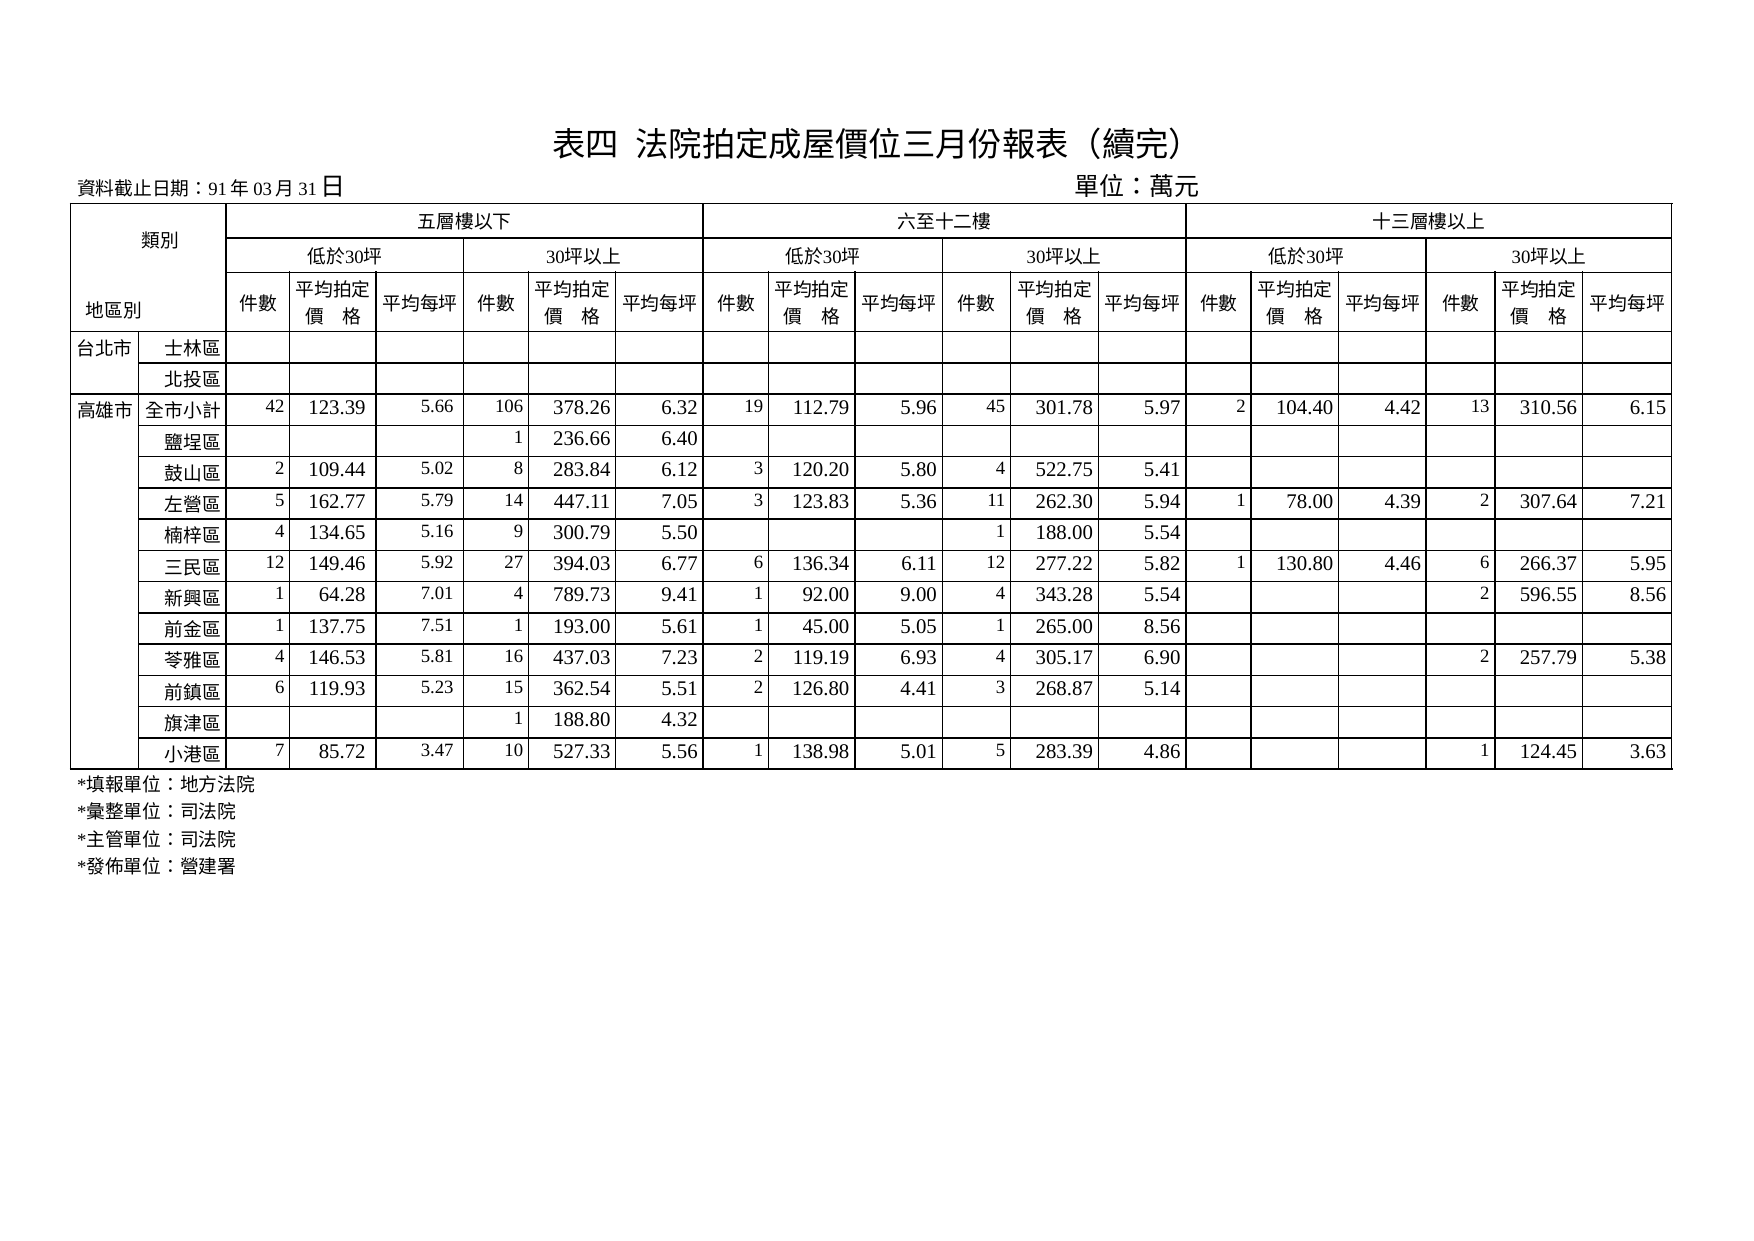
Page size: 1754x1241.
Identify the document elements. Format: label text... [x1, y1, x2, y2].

table_cell 6.32 [616, 395, 702, 424]
table_cell 1 [1187, 489, 1250, 518]
table_cell 3 [704, 457, 768, 487]
table_cell 2 [1427, 489, 1494, 518]
table_cell 7.05 [616, 489, 702, 518]
table_cell 4 [227, 520, 289, 549]
table_cell 1 [943, 520, 1010, 549]
table_cell 310.56 [1496, 395, 1582, 424]
table_cell [71, 362, 138, 393]
table_cell 左營區 [139, 489, 225, 518]
text *填報單位：地方法院 [77, 770, 1677, 797]
table_cell 5.94 [1099, 489, 1185, 518]
table_cell [704, 707, 768, 737]
table_cell [71, 425, 138, 456]
table_cell 5.51 [616, 676, 702, 706]
table_cell [71, 581, 138, 612]
table_cell 5.05 [856, 614, 942, 643]
table_cell [1252, 364, 1338, 393]
table_cell [71, 550, 138, 581]
table_cell [1252, 426, 1338, 456]
table_cell [464, 364, 528, 393]
table_cell 1 [464, 614, 528, 643]
table_cell [71, 456, 138, 487]
table_cell [704, 426, 768, 456]
table_cell [1099, 707, 1185, 737]
table_cell [1339, 707, 1425, 737]
table_cell 236.66 [529, 426, 615, 456]
table_cell [1252, 676, 1338, 706]
table_cell 16 [464, 645, 528, 674]
text 表四 法院拍定成屋價位三月份報表（續完） [77, 118, 1677, 166]
table_cell 5.36 [856, 489, 942, 518]
table_cell [856, 332, 942, 362]
table_cell [377, 426, 463, 456]
table_cell [943, 332, 1010, 362]
table_cell [1187, 676, 1250, 706]
table_cell 3 [704, 489, 768, 518]
table_cell [1011, 332, 1098, 362]
table_cell [1187, 426, 1250, 456]
table_cell [1187, 582, 1250, 612]
table_cell [71, 487, 138, 518]
table_cell [943, 707, 1010, 737]
table_cell [1187, 645, 1250, 674]
table_cell [1583, 520, 1671, 549]
table_cell 3.63 [1583, 739, 1671, 768]
table_cell [1496, 707, 1582, 737]
table_cell 北投區 [139, 364, 225, 393]
table_cell 3.47 [377, 739, 463, 768]
table_cell 平均每坪 [1583, 273, 1671, 331]
table_cell 265.00 [1011, 614, 1098, 643]
table_cell [290, 332, 375, 362]
table_cell [1187, 364, 1250, 393]
table_cell [856, 426, 942, 456]
table_cell 前金區 [139, 614, 225, 643]
table_cell 件數 [227, 273, 289, 331]
table_cell [1427, 457, 1494, 487]
table_cell 6.11 [856, 551, 942, 581]
table_cell [1427, 520, 1494, 549]
table_cell [1099, 426, 1185, 456]
table_header 六至十二樓 [704, 204, 1185, 237]
table_cell 4 [227, 645, 289, 674]
table_cell [1583, 332, 1671, 362]
table_cell [1011, 364, 1098, 393]
table_cell 7.01 [377, 582, 463, 612]
table_cell [1099, 332, 1185, 362]
table_cell 5.61 [616, 614, 702, 643]
table_cell [1427, 707, 1494, 737]
table_cell 283.84 [529, 457, 615, 487]
table_cell [464, 332, 528, 362]
table_cell [71, 737, 138, 768]
table_cell [769, 707, 854, 737]
table_cell 6.77 [616, 551, 702, 581]
table_cell 30坪以上 [464, 239, 702, 271]
table_cell 42 [227, 395, 289, 424]
table_cell 5.54 [1099, 520, 1185, 549]
table_cell 5 [227, 489, 289, 518]
table_cell 27 [464, 551, 528, 581]
table_cell [1339, 520, 1425, 549]
table_cell 134.65 [290, 520, 375, 549]
table_cell 1 [464, 426, 528, 456]
table_cell [71, 643, 138, 674]
table_cell [290, 364, 375, 393]
table_cell 14 [464, 489, 528, 518]
table_cell 新興區 [139, 582, 225, 612]
table_cell 596.55 [1496, 582, 1582, 612]
table_cell [377, 707, 463, 737]
table_cell 13 [1427, 395, 1494, 424]
table_cell 5.66 [377, 395, 463, 424]
table_cell [1252, 614, 1338, 643]
table_cell 527.33 [529, 739, 615, 768]
table_cell 1 [464, 707, 528, 737]
table_cell [1339, 582, 1425, 612]
table_header 十三層樓以上 [1187, 204, 1671, 237]
table_cell [1187, 707, 1250, 737]
table_cell [1427, 614, 1494, 643]
table_cell 4.42 [1339, 395, 1425, 424]
table_cell 6.40 [616, 426, 702, 456]
table_cell [1187, 614, 1250, 643]
table_cell 362.54 [529, 676, 615, 706]
table_cell [1339, 457, 1425, 487]
table_cell 台北市 [71, 332, 138, 362]
table_cell 5.79 [377, 489, 463, 518]
table_cell [616, 332, 702, 362]
table_cell [1339, 676, 1425, 706]
table_cell 188.80 [529, 707, 615, 737]
table_cell 2 [704, 676, 768, 706]
table_cell 4 [943, 582, 1010, 612]
table_cell [1252, 457, 1338, 487]
table_cell 6.15 [1583, 395, 1671, 424]
table_cell [1583, 364, 1671, 393]
table_cell 45.00 [769, 614, 854, 643]
table_cell [1427, 364, 1494, 393]
table_cell [769, 332, 854, 362]
table_cell [1496, 457, 1582, 487]
table_cell 4.41 [856, 676, 942, 706]
table_cell 1 [1187, 551, 1250, 581]
table_cell 低於30坪 [1187, 239, 1425, 271]
table_cell 138.98 [769, 739, 854, 768]
table_cell 126.80 [769, 676, 854, 706]
table_cell 2 [1187, 395, 1250, 424]
table_cell 1 [227, 614, 289, 643]
table_cell [1496, 614, 1582, 643]
table_cell 112.79 [769, 395, 854, 424]
table_cell 鹽埕區 [139, 426, 225, 456]
table_cell [943, 426, 1010, 456]
table_cell [704, 364, 768, 393]
table_cell 1 [227, 582, 289, 612]
table_cell 9 [464, 520, 528, 549]
table_cell 平均每坪 [1099, 273, 1185, 331]
table_cell 1 [704, 582, 768, 612]
table_cell 85.72 [290, 739, 375, 768]
table_cell 394.03 [529, 551, 615, 581]
table_cell 437.03 [529, 645, 615, 674]
table_cell 4.86 [1099, 739, 1185, 768]
table_cell 109.44 [290, 457, 375, 487]
table_cell 平均每坪 [1339, 273, 1425, 331]
table_cell 5.82 [1099, 551, 1185, 581]
table_cell 件數 [464, 273, 528, 331]
table_cell 5.16 [377, 520, 463, 549]
table_cell 64.28 [290, 582, 375, 612]
table_cell [704, 332, 768, 362]
table_cell [1011, 426, 1098, 456]
table_cell [227, 707, 289, 737]
table_cell [1011, 707, 1098, 737]
table_cell 12 [943, 551, 1010, 581]
table_cell 平均每坪 [377, 273, 463, 331]
table_cell [769, 426, 854, 456]
table_cell 119.19 [769, 645, 854, 674]
table_cell [290, 426, 375, 456]
table_cell 1 [704, 614, 768, 643]
table_cell 苓雅區 [139, 645, 225, 674]
table_cell 188.00 [1011, 520, 1098, 549]
table_cell [943, 364, 1010, 393]
table_cell [856, 364, 942, 393]
table_cell 2 [1427, 582, 1494, 612]
table_cell 5.92 [377, 551, 463, 581]
table_cell [769, 364, 854, 393]
table_cell 106 [464, 395, 528, 424]
table_cell [1252, 332, 1338, 362]
table_cell [1427, 332, 1494, 362]
table_cell 193.00 [529, 614, 615, 643]
text *主管單位：司法院 [77, 824, 1677, 851]
table_cell [769, 520, 854, 549]
table_cell 4.32 [616, 707, 702, 737]
table_cell 件數 [1427, 273, 1494, 331]
table_cell [1187, 457, 1250, 487]
table_cell [71, 675, 138, 706]
table_cell [1252, 645, 1338, 674]
table_cell [529, 332, 615, 362]
table_cell 高雄市 [71, 395, 138, 424]
table_cell 件數 [704, 273, 768, 331]
table_cell 7 [227, 739, 289, 768]
table_cell 12 [227, 551, 289, 581]
table_cell 4 [464, 582, 528, 612]
table_cell 5.50 [616, 520, 702, 549]
table_cell 5.95 [1583, 551, 1671, 581]
table_header 類別 地區別 [71, 204, 225, 331]
table_cell [1252, 739, 1338, 768]
table_cell 2 [704, 645, 768, 674]
table_cell [1339, 426, 1425, 456]
table_cell 146.53 [290, 645, 375, 674]
table_cell 30坪以上 [1427, 239, 1671, 271]
table_cell 124.45 [1496, 739, 1582, 768]
table_cell 前鎮區 [139, 676, 225, 706]
table_cell 104.40 [1252, 395, 1338, 424]
table_cell 5.41 [1099, 457, 1185, 487]
table_cell [377, 332, 463, 362]
table_cell 5.96 [856, 395, 942, 424]
table_cell 8.56 [1099, 614, 1185, 643]
table_cell [1339, 645, 1425, 674]
text *彙整單位：司法院 [77, 797, 1677, 824]
table_cell 2 [1427, 645, 1494, 674]
table_cell 4.39 [1339, 489, 1425, 518]
table_cell 305.17 [1011, 645, 1098, 674]
table_cell 6.93 [856, 645, 942, 674]
table_cell [227, 332, 289, 362]
table_cell 277.22 [1011, 551, 1098, 581]
table_cell 平均拍定價 格 [1252, 273, 1338, 331]
table_cell 7.51 [377, 614, 463, 643]
table_cell [1496, 332, 1582, 362]
table_cell 全市小計 [139, 395, 225, 424]
table_cell 162.77 [290, 489, 375, 518]
table_cell 5.54 [1099, 582, 1185, 612]
table_cell [1427, 676, 1494, 706]
table_cell [1099, 364, 1185, 393]
table_cell [71, 518, 138, 549]
table_cell 低於30坪 [227, 239, 463, 271]
table_cell 266.37 [1496, 551, 1582, 581]
table_cell 1 [1427, 739, 1494, 768]
table_cell [1187, 739, 1250, 768]
table_cell 5.38 [1583, 645, 1671, 674]
table_cell 19 [704, 395, 768, 424]
table_cell 378.26 [529, 395, 615, 424]
table_cell [1427, 426, 1494, 456]
table_cell 1 [704, 739, 768, 768]
table_cell [616, 364, 702, 393]
table_cell [1252, 707, 1338, 737]
table_cell [1583, 707, 1671, 737]
table_cell [1339, 332, 1425, 362]
table_cell 平均每坪 [616, 273, 702, 331]
table_cell 11 [943, 489, 1010, 518]
table_cell 5.56 [616, 739, 702, 768]
table_cell [290, 707, 375, 737]
table_cell [1496, 364, 1582, 393]
table_cell 4 [943, 645, 1010, 674]
table_cell 件數 [1187, 273, 1250, 331]
table_cell 45 [943, 395, 1010, 424]
table_cell [1583, 457, 1671, 487]
table_cell 262.30 [1011, 489, 1098, 518]
table_cell 士林區 [139, 332, 225, 362]
table_cell 5.81 [377, 645, 463, 674]
table_cell 149.46 [290, 551, 375, 581]
table_cell 4.46 [1339, 551, 1425, 581]
table_cell 300.79 [529, 520, 615, 549]
table_cell 8.56 [1583, 582, 1671, 612]
table_cell 平均拍定價 格 [529, 273, 615, 331]
table_cell 301.78 [1011, 395, 1098, 424]
table_cell 6 [227, 676, 289, 706]
table_cell 平均拍定價 格 [1496, 273, 1582, 331]
table_cell 5.97 [1099, 395, 1185, 424]
table_cell 5.02 [377, 457, 463, 487]
table_cell [1339, 364, 1425, 393]
table_cell 119.93 [290, 676, 375, 706]
table_cell 5.14 [1099, 676, 1185, 706]
table_cell [704, 520, 768, 549]
table_cell [1583, 676, 1671, 706]
text *發佈單位：營建署 [77, 851, 1677, 878]
table_cell 旗津區 [139, 707, 225, 737]
table_cell 件數 [943, 273, 1010, 331]
table_cell [856, 520, 942, 549]
table_cell 低於30坪 [704, 239, 942, 271]
table_cell 6 [1427, 551, 1494, 581]
table_cell [529, 364, 615, 393]
table_cell 447.11 [529, 489, 615, 518]
table_cell [71, 612, 138, 643]
table_cell 4 [943, 457, 1010, 487]
table_cell [71, 706, 138, 737]
table_cell [856, 707, 942, 737]
table_cell 平均每坪 [856, 273, 942, 331]
table_cell 123.39 [290, 395, 375, 424]
table_cell 6.12 [616, 457, 702, 487]
table_cell 7.21 [1583, 489, 1671, 518]
table_cell 522.75 [1011, 457, 1098, 487]
table_cell 257.79 [1496, 645, 1582, 674]
table_cell 6.90 [1099, 645, 1185, 674]
table_cell 8 [464, 457, 528, 487]
table_cell 6 [704, 551, 768, 581]
table_cell [1583, 426, 1671, 456]
table_cell 120.20 [769, 457, 854, 487]
table_cell 9.41 [616, 582, 702, 612]
table_cell 7.23 [616, 645, 702, 674]
table_cell [1187, 332, 1250, 362]
table_header 五層樓以下 [227, 204, 702, 237]
table_cell [1496, 676, 1582, 706]
table_cell [1252, 520, 1338, 549]
table_cell 小港區 [139, 739, 225, 768]
table_cell 5.80 [856, 457, 942, 487]
table_cell 307.64 [1496, 489, 1582, 518]
table_cell 92.00 [769, 582, 854, 612]
table_cell 15 [464, 676, 528, 706]
table_cell 137.75 [290, 614, 375, 643]
text 資料截止日期：91年03月31日 單位：萬元 [77, 166, 1677, 203]
table_cell 5 [943, 739, 1010, 768]
table_cell 30坪以上 [943, 239, 1185, 271]
table_cell 5.23 [377, 676, 463, 706]
table_cell 楠梓區 [139, 520, 225, 549]
table_cell [1339, 739, 1425, 768]
table_cell [1496, 520, 1582, 549]
table_cell 平均拍定價 格 [769, 273, 854, 331]
table_cell [1583, 614, 1671, 643]
table_cell [1252, 582, 1338, 612]
table_cell 343.28 [1011, 582, 1098, 612]
table_cell 130.80 [1252, 551, 1338, 581]
table_cell 10 [464, 739, 528, 768]
table_cell [227, 426, 289, 456]
table_cell 三民區 [139, 551, 225, 581]
table_cell [1496, 426, 1582, 456]
table_cell 136.34 [769, 551, 854, 581]
table_cell 2 [227, 457, 289, 487]
table_cell [227, 364, 289, 393]
table_cell [1339, 614, 1425, 643]
table_cell 1 [943, 614, 1010, 643]
table_cell [1187, 520, 1250, 549]
table_cell 9.00 [856, 582, 942, 612]
table_cell 78.00 [1252, 489, 1338, 518]
table_cell 鼓山區 [139, 457, 225, 487]
table_cell [377, 364, 463, 393]
table_cell 268.87 [1011, 676, 1098, 706]
table_cell 123.83 [769, 489, 854, 518]
table_cell 平均拍定價 格 [290, 273, 375, 331]
table_cell 平均拍定價 格 [1011, 273, 1098, 331]
table_cell 283.39 [1011, 739, 1098, 768]
table_cell 3 [943, 676, 1010, 706]
table_cell 5.01 [856, 739, 942, 768]
table_cell 789.73 [529, 582, 615, 612]
